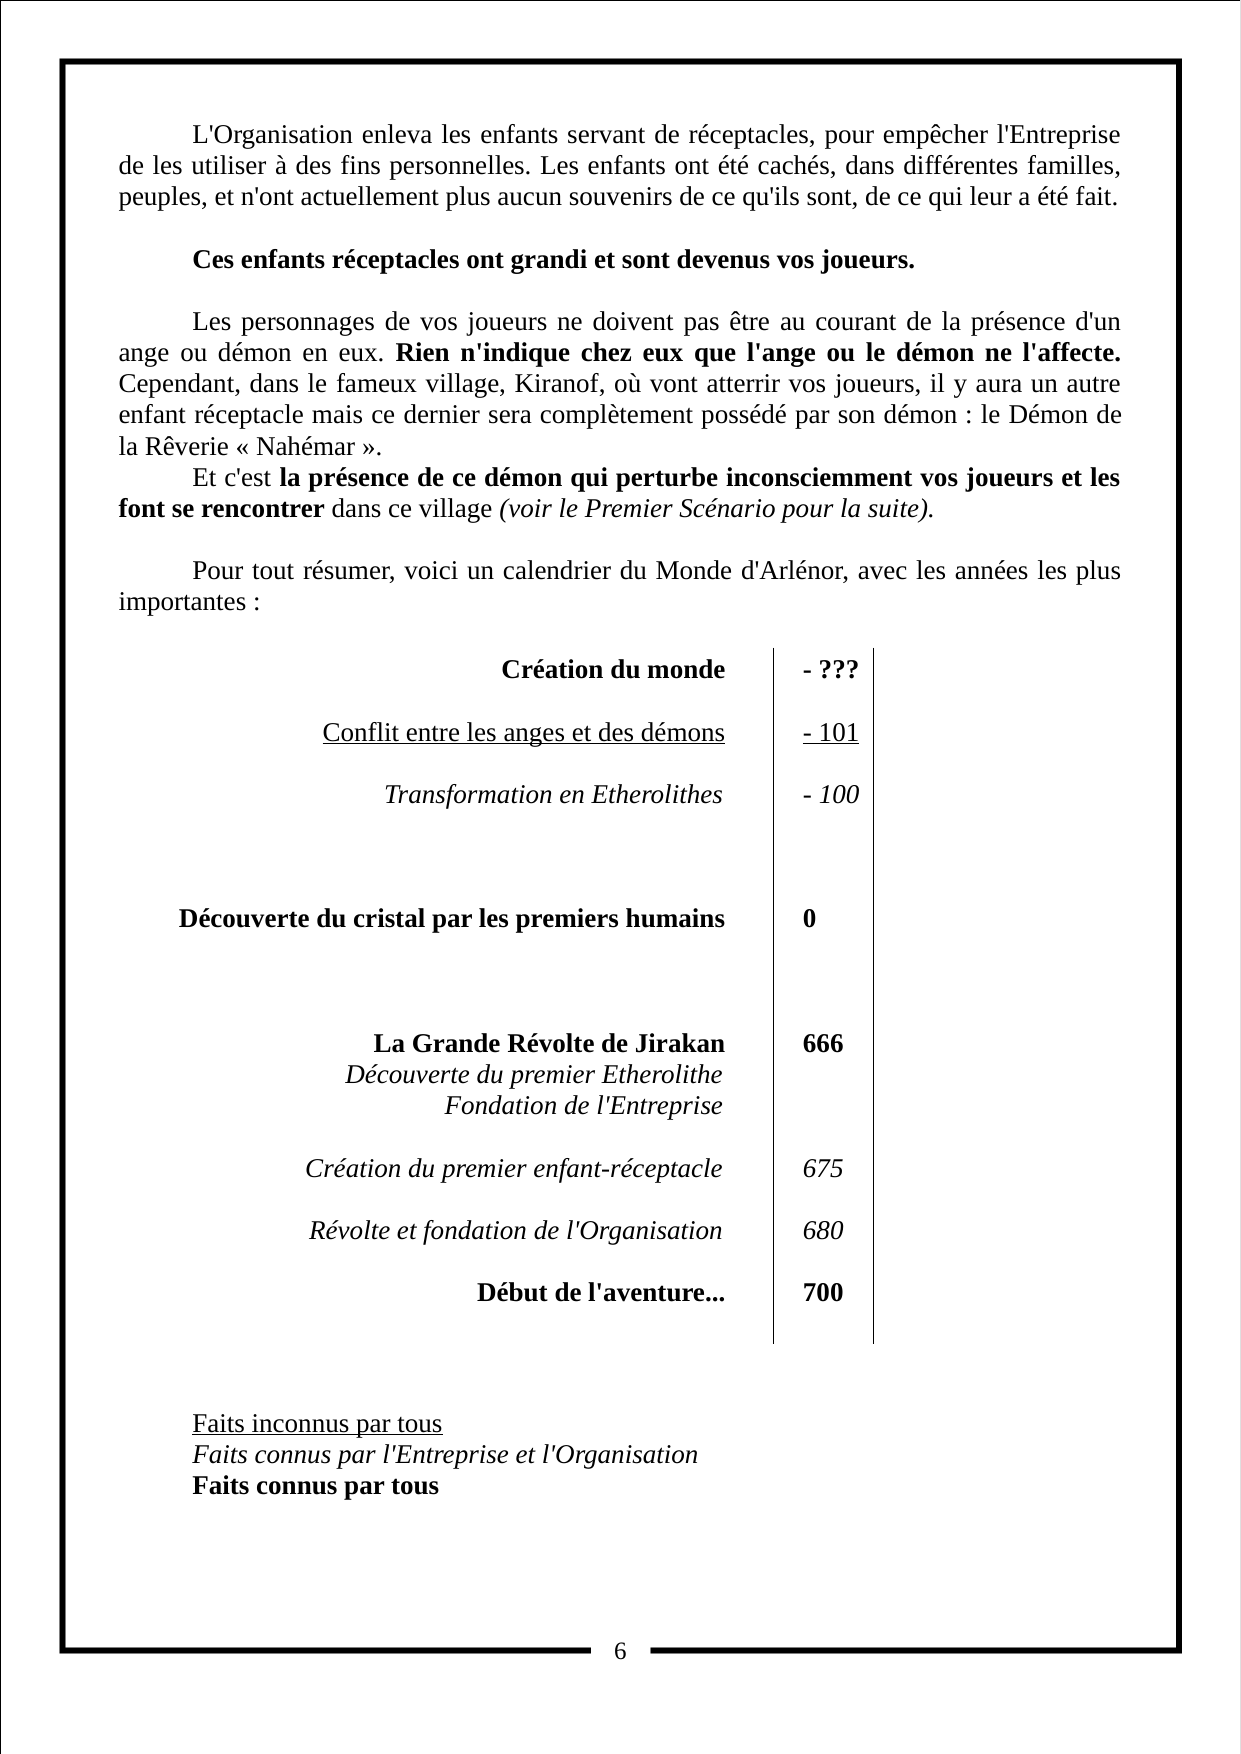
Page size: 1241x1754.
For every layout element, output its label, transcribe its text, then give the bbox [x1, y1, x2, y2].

text Les personnages de vos joueurs ne doivent pas être au courant de la présence d'un ange ou démon en eux. Rien n'indique chez eux que l'ange ou le démon ne l'affecte. Cependant, dans le fameux village, Kiranof, où vont atterrir vos joueurs, il y aura un autre enfant réceptacle mais ce dernier sera complètement possédé par son démon : le Démon de la Rêverie « Nahémar ». [118, 305, 1122, 461]
table_header Création du monde Conflit entre les anges et des démons Transformation en Etherolithes Découverte du cristal par les premiers humains La Grande Révolte de Jirakan Découverte du premier Etherolithe Fondation de l'Entreprise Création du premier enfant-réceptacle Révolte et fondation de l'Organisation Début de l'aventure... [118, 648, 731, 1344]
text L'Organisation enleva les enfants servant de réceptacles, pour empêcher l'Entreprise de les utiliser à des fins personnelles. Les enfants ont été cachés, dans différentes familles, peuples, et n'ont actuellement plus aucun souvenirs de ce qu'ils sont, de ce qui leur a été fait. [118, 118, 1122, 212]
text Faits connus par tous [118, 1469, 1122, 1500]
text Pour tout résumer, voici un calendrier du Monde d'Arlénor, avec les années les plus importantes : [118, 554, 1122, 617]
table_header [774, 648, 797, 1344]
picture [1, 1, 1240, 1754]
text Ces enfants réceptacles ont grandi et sont devenus vos joueurs. [118, 243, 1122, 274]
text Faits connus par l'Entreprise et l'Organisation [118, 1438, 1122, 1469]
table_header [731, 648, 773, 1344]
text Et c'est la présence de ce démon qui perturbe inconsciemment vos joueurs et les font se rencontrer dans ce village (voir le Premier Scénario pour la suite). [118, 461, 1122, 523]
table_header - ??? - 101 - 100 0 666 675 680 700 [797, 648, 873, 1344]
text Faits inconnus par tous [118, 1407, 1122, 1438]
